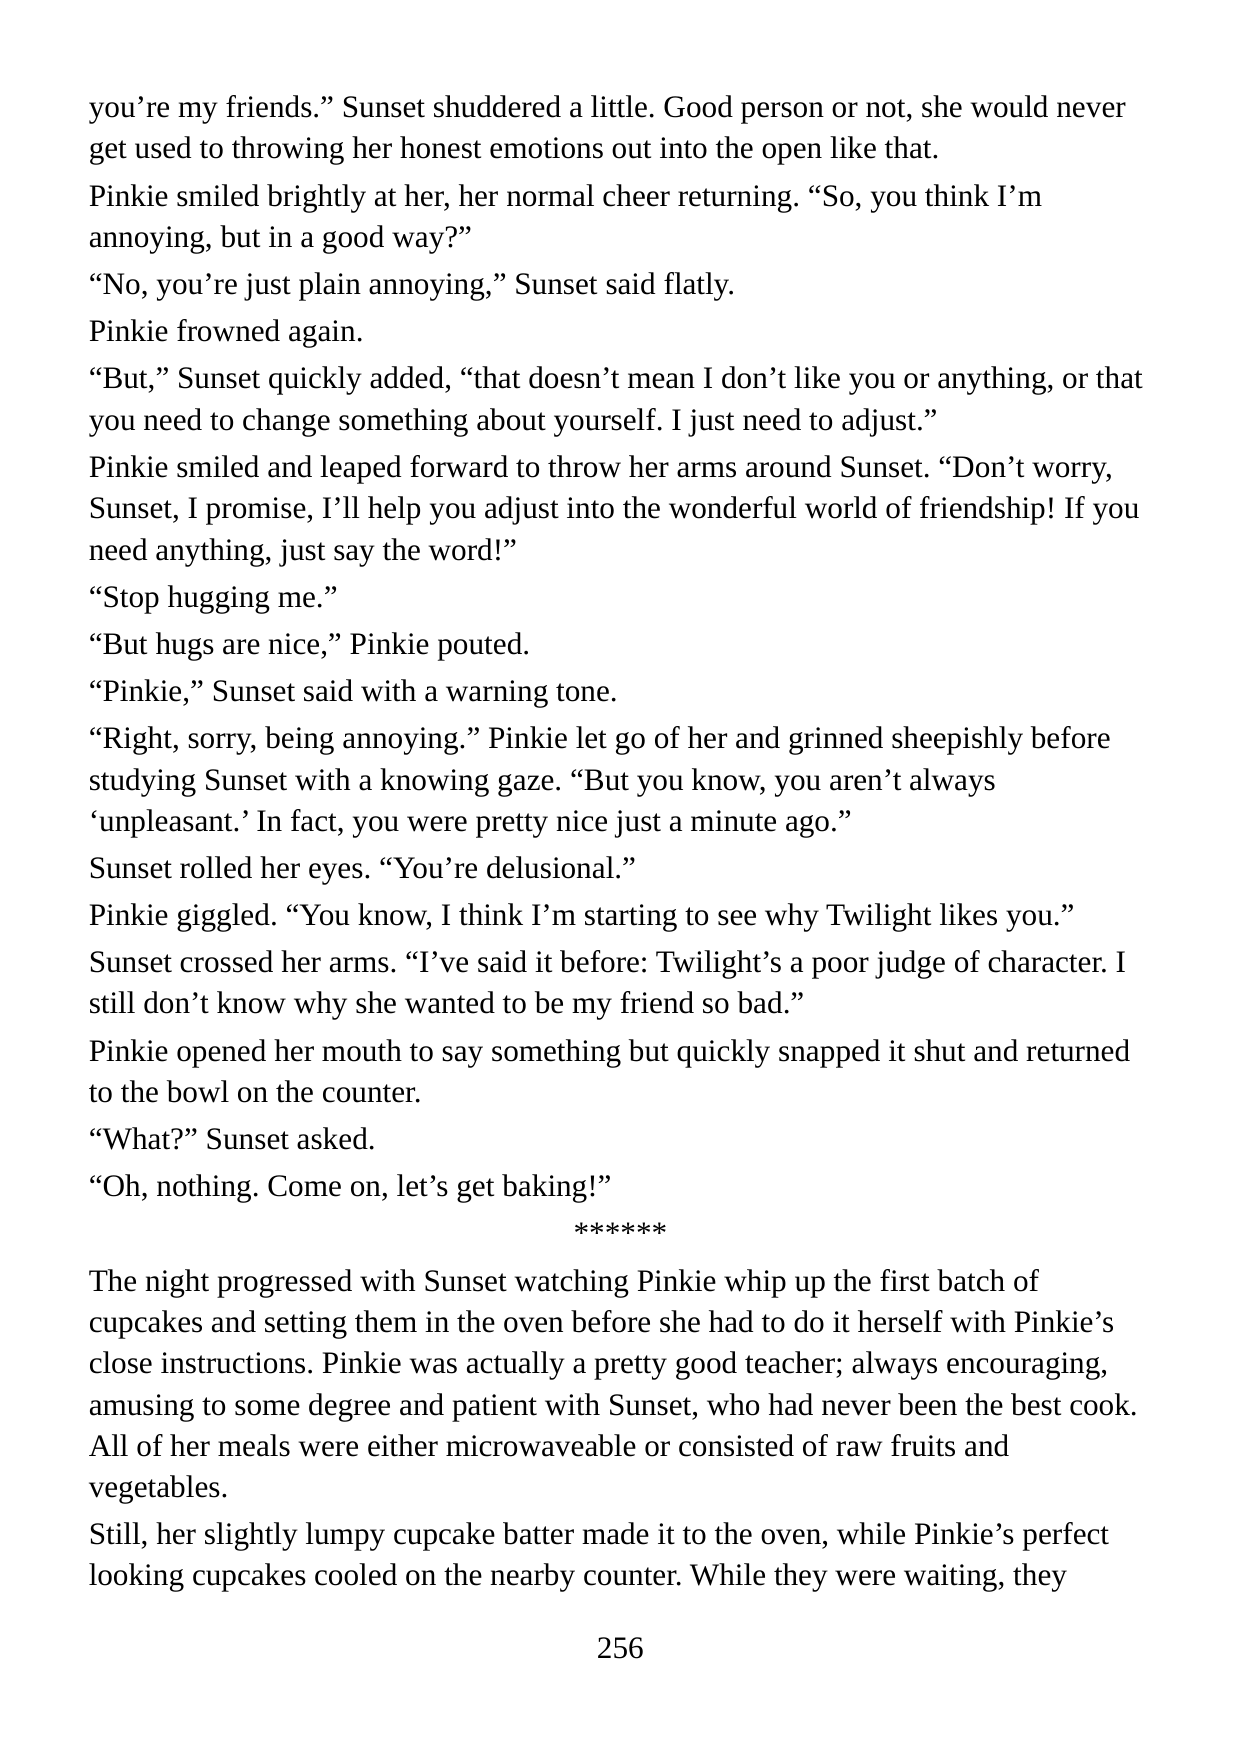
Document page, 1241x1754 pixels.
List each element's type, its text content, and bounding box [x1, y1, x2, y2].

text Pinkie smiled brightly at her, her normal cheer returning. “So, you think I’m annoying, but in a good way?” [88, 177, 1152, 254]
text Sunset crossed her arms. “I’ve said it before: Twilight’s a poor judge of character. I still don’t know why she wanted to be my friend so bad.” [88, 943, 1152, 1021]
text “But,” Sunset quickly added, “that doesn’t mean I don’t like you or anything, or that you need to change something about yourself. I just need to adjust.” [88, 360, 1152, 437]
text ****** [88, 1215, 1152, 1251]
text Pinkie opened her mouth to say something but quickly snapped it shut and returned to the bowl on the counter. [88, 1032, 1152, 1109]
text “Right, sorry, being annoying.” Pinkie let go of her and grinned sheepishly before studying Sunset with a knowing gaze. “But you know, you aren’t always ‘unpleasant.’ In fact, you were pretty nice just a minute ago.” [88, 719, 1152, 838]
text “No, you’re just plain annoying,” Sunset said flatly. [88, 265, 1152, 301]
text “But hugs are nice,” Pinkie pouted. [88, 625, 1152, 661]
text The night progressed with Sunset watching Pinkie whip up the first batch of cupcakes and setting them in the oven before she had to do it herself with Pinkie’s close instructions. Pinkie was actually a pretty good teacher; always encouraging, amusing to some degree and patient with Sunset, who had never been the best cook. All of her meals were either microwaveable or consisted of raw fruits and vegetables. [88, 1262, 1152, 1504]
text “What?” Sunset asked. [88, 1120, 1152, 1156]
text “Oh, nothing. Come on, let’s get baking!” [88, 1168, 1152, 1203]
text Pinkie giggled. “You know, I think I’m starting to see why Twilight likes you.” [88, 896, 1152, 932]
text “Pinkie,” Sunset said with a warning tone. [88, 672, 1152, 708]
text Pinkie smiled and leaped forward to throw her arms around Sunset. “Don’t worry, Sunset, I promise, I’ll help you adjust into the wonderful world of friendship! If you need anything, just say the word!” [88, 448, 1152, 567]
text Still, her slightly lumpy cupcake batter made it to the oven, while Pinkie’s perfect looking cupcakes cooled on the nearby counter. While they were waiting, they [88, 1515, 1152, 1593]
text “Stop hugging me.” [88, 578, 1152, 614]
text Sunset rolled her eyes. “You’re delusional.” [88, 849, 1152, 885]
text you’re my friends.” Sunset shuddered a little. Good person or not, she would never get used to throwing her honest emotions out into the open like that. [88, 88, 1152, 166]
text Pinkie frowned again. [88, 313, 1152, 348]
